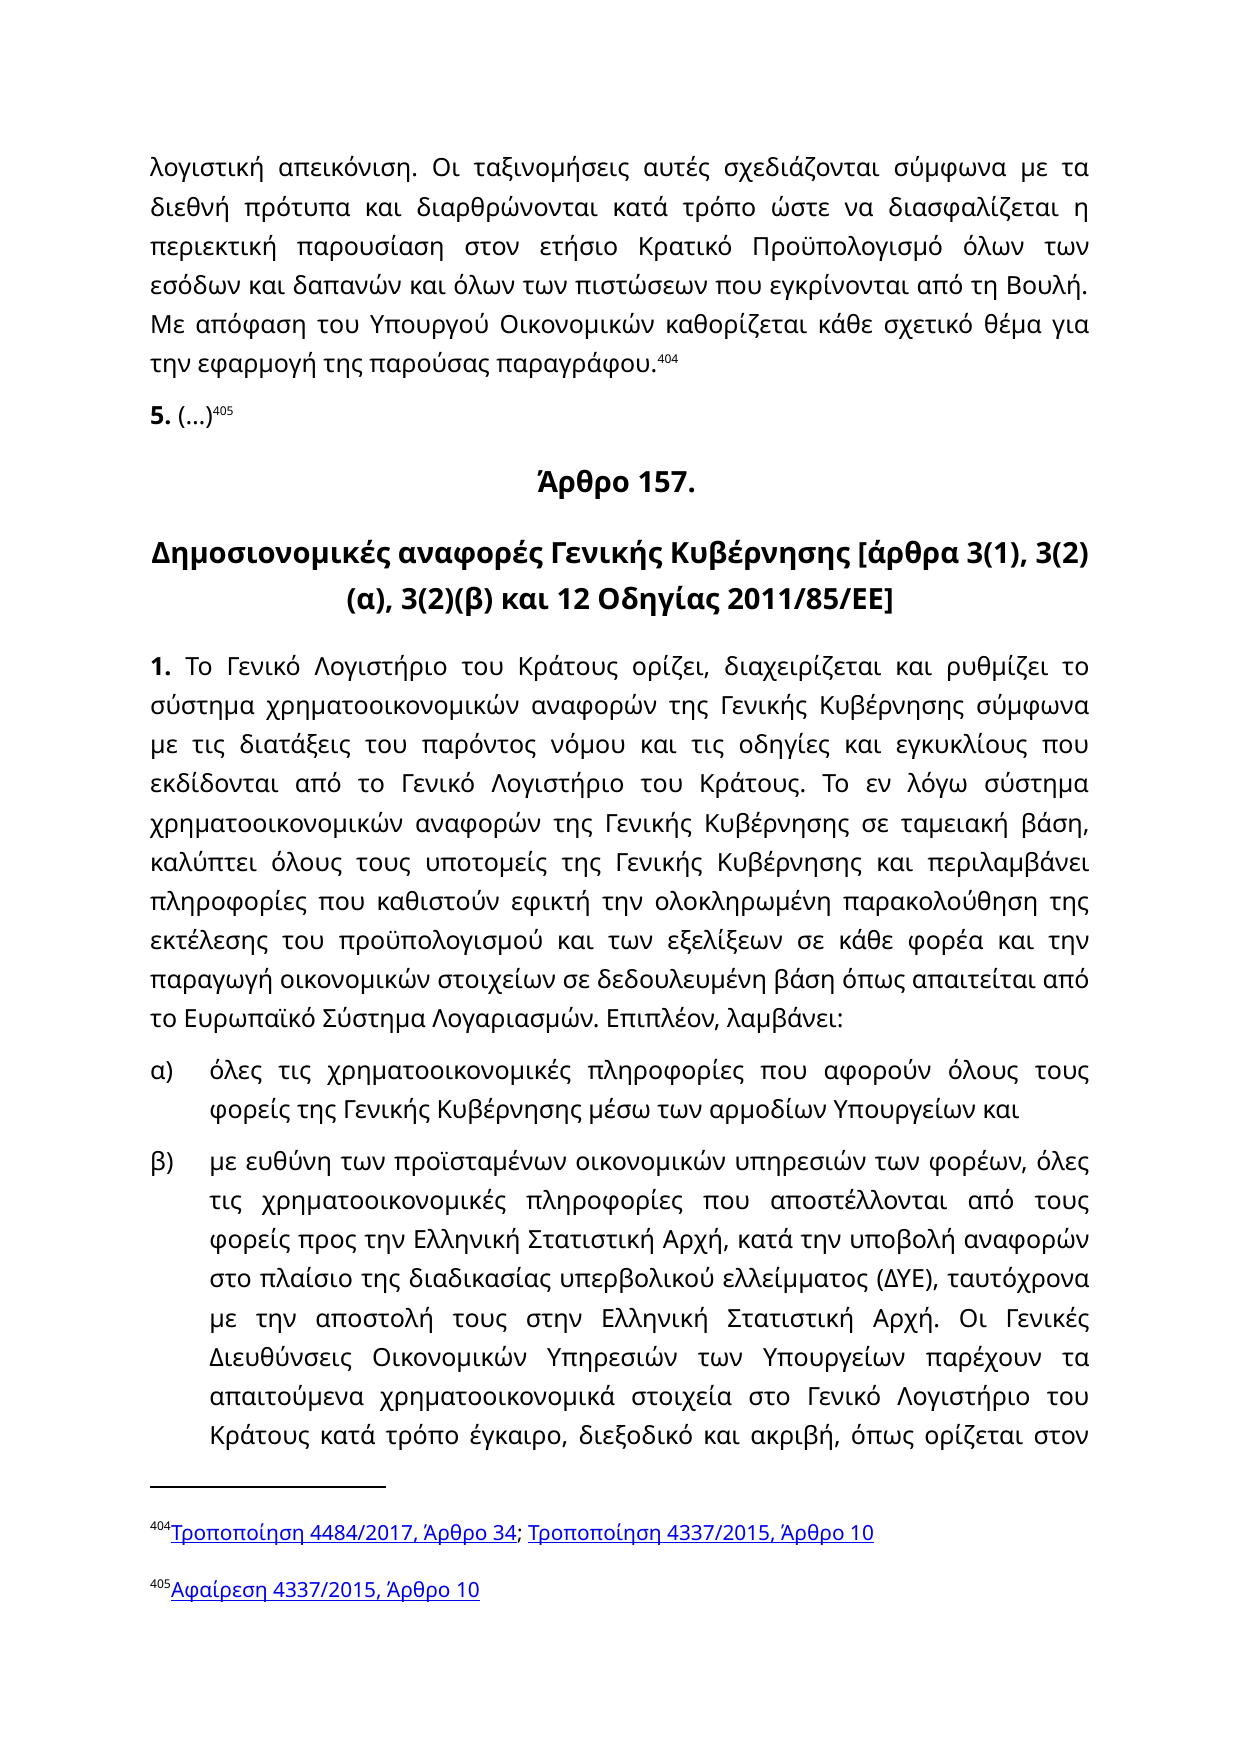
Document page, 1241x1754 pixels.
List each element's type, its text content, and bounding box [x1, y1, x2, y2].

text 5. (…) [150, 397, 1090, 432]
subtitle Δημοσιονομικές αναφορές Γενικής Κυβέρνησης [άρθρα 3(1), 3(2)(α), 3(2)(β) και 12 Οδηγίας 2011/85/ΕΕ] [150, 532, 1090, 618]
text 1. Το Γενικό Λογιστήριο του Κράτους ορίζει, διαχειρίζεται και ρυθμίζει το σύστημα χρηματοοικονομικών αναφορών της Γενικής Κυβέρνησης σύμφωνα με τις διατάξεις του παρόντος νόμου και τις οδηγίες και εγκυκλίους που εκδίδονται από το Γενικό Λογιστήριο του Κράτους. Το εν λόγω σύστημα χρηματοοικονομικών αναφορών της Γενικής Κυβέρνησης σε ταμειακή βάση, καλύπτει όλους τους υποτομείς της Γενικής Κυβέρνησης και περιλαμβάνει πληροφορίες που καθιστούν εφικτή την ολοκληρωμένη παρακολούθηση της εκτέλεσης του προϋπολογισμού και των εξελίξεων σε κάθε φορέα και την παραγωγή οικονομικών στοιχείων σε δεδουλευμένη βάση όπως απαιτείται από το Ευρωπαϊκό Σύστημα Λογαριασμών. Επιπλέον, λαμβάνει: [150, 648, 1090, 1035]
text Αφαίρεση 4337/2015, Άρθρο 10 [150, 1576, 1090, 1604]
text λογιστική απεικόνιση. Οι ταξινομήσεις αυτές σχεδιάζονται σύμφωνα με τα διεθνή πρότυπα και διαρθρώνονται κατά τρόπο ώστε να διασφαλίζεται η περιεκτική παρουσίαση στον ετήσιο Κρατικό Προϋπολογισμό όλων των εσόδων και δαπανών και όλων των πιστώσεων που εγκρίνονται από τη Βουλή. Με απόφαση του Υπουργού Οικονομικών καθορίζεται κάθε σχετικό θέμα για την εφαρμογή της παρούσας παραγράφου. [150, 150, 1090, 380]
list α) όλες τις χρηματοοικονομικές πληροφορίες που αφορούν όλους τους φορείς της Γενικής Κυβέρνησης μέσω των αρμοδίων Υπουργείων και [150, 1053, 1090, 1126]
list β) με ευθύνη των προϊσταμένων οικονομικών υπηρεσιών των φορέων, όλες τις χρηματοοικονομικές πληροφορίες που αποστέλλονται από τους φορείς προς την Ελληνική Στατιστική Αρχή, κατά την υποβολή αναφορών στο πλαίσιο της διαδικασίας υπερβολικού ελλείμματος (ΔΥΕ), ταυτόχρονα με την αποστολή τους στην Ελληνική Στατιστική Αρχή. Οι Γενικές Διευθύνσεις Οικονομικών Υπηρεσιών των Υπουργείων παρέχουν τα απαιτούμενα χρηματοοικονομικά στοιχεία στο Γενικό Λογιστήριο του Κράτους κατά τρόπο έγκαιρο, διεξοδικό και ακριβή, όπως ορίζεται στον [150, 1143, 1090, 1452]
subtitle Άρθρο 157. [150, 462, 1090, 501]
text Τροποποίηση 4484/2017, Άρθρο 34; Τροποποίηση 4337/2015, Άρθρο 10 [150, 1518, 1090, 1546]
